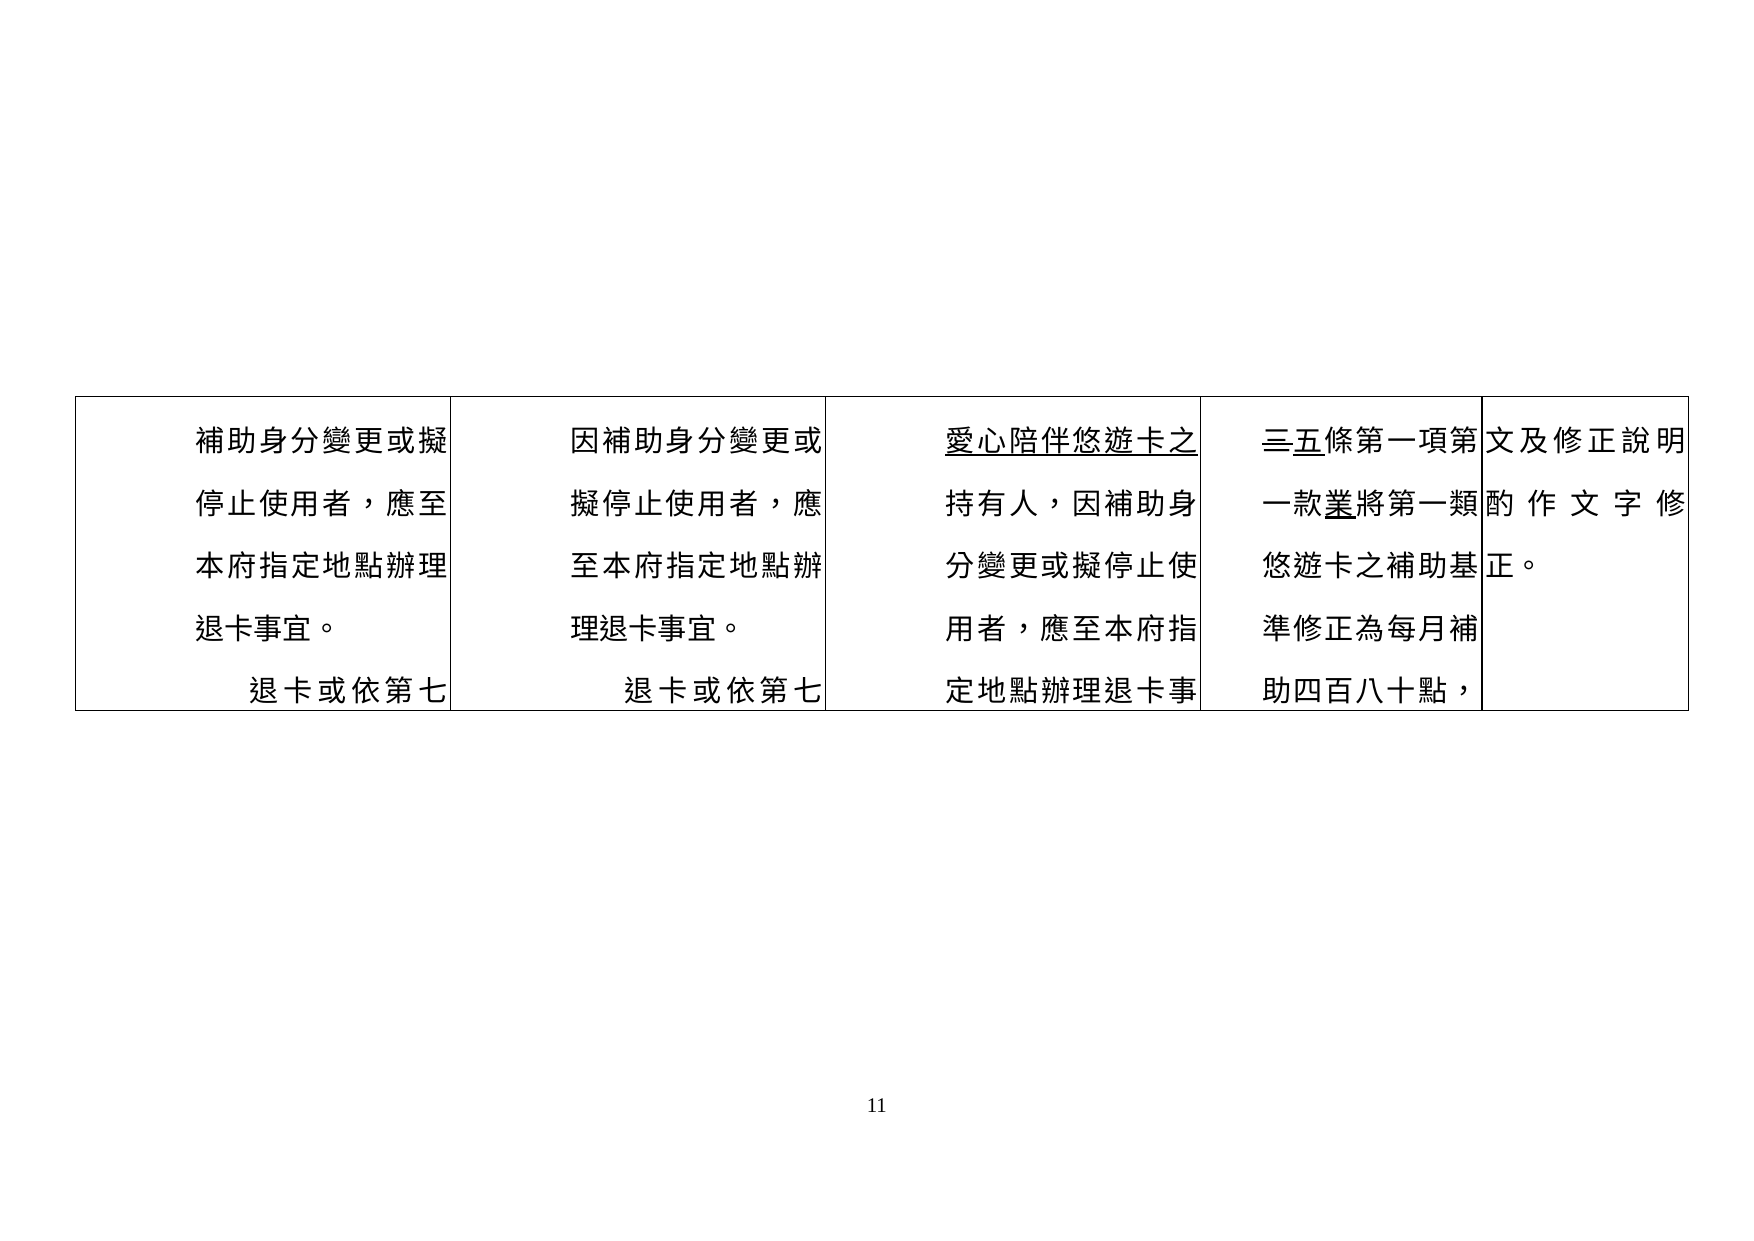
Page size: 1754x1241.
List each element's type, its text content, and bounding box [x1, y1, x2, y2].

table_cell 文及修正說明酌作文字修正。 [1483, 397, 1688, 710]
table_cell 因補助身分變更或擬停止使用者，應至本府指定地點辦理退卡事宜。 退卡或依第七 [451, 397, 825, 710]
table_cell 三五條第一項第一款業將第一類悠遊卡之補助基準修正為每月補助四百八十點， [1201, 397, 1481, 710]
table_cell 愛心陪伴悠遊卡之持有人，因補助身分變更或擬停止使用者，應至本府指定地點辦理退卡事 [826, 397, 1200, 710]
table_cell 補助身分變更或擬停止使用者，應至本府指定地點辦理退卡事宜。 退卡或依第七 [76, 397, 450, 710]
